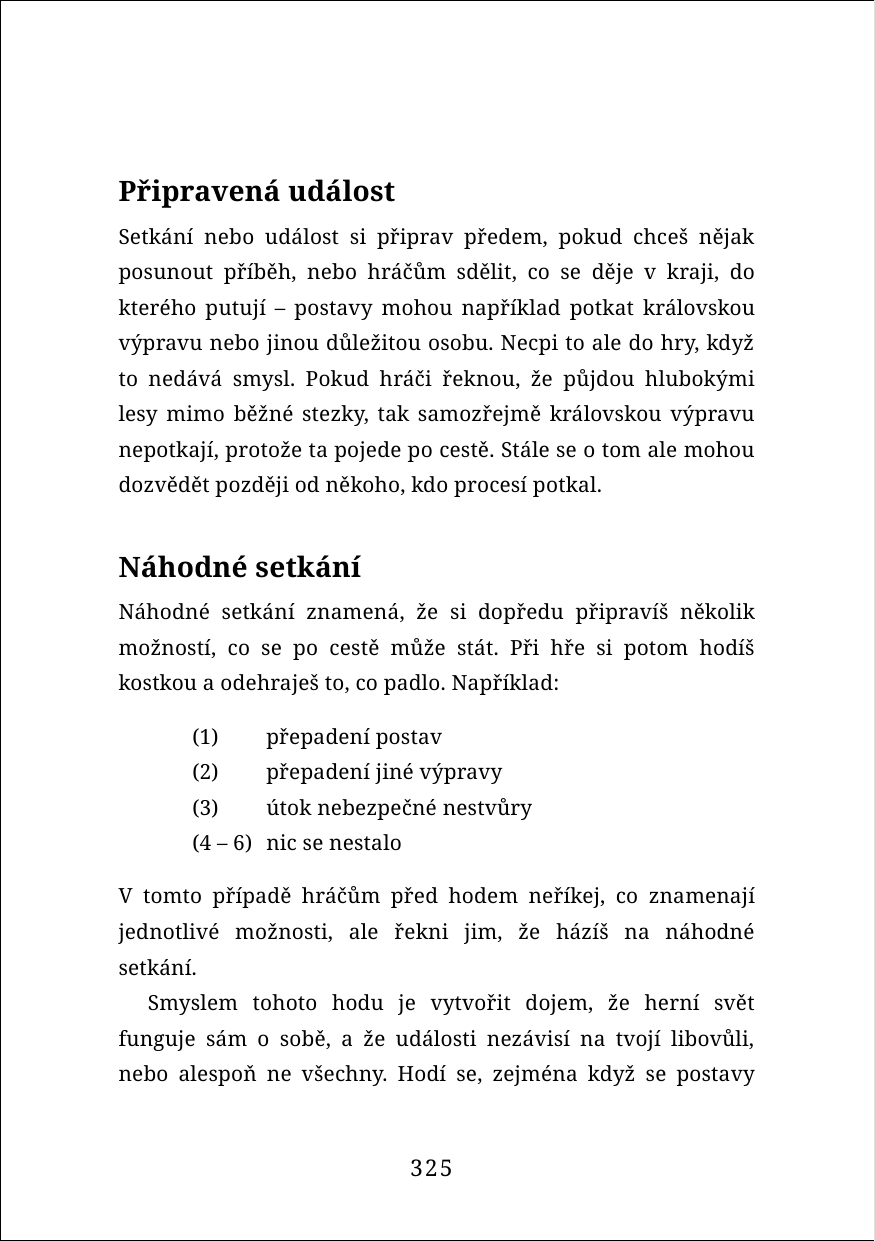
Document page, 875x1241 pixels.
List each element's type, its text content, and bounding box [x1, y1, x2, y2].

text Náhodné setkání znamená, že si dopředu připravíš několik možností, co se po cestě může stát. Při hře si potom hodíš kostkou a odehraješ to, co padlo. Například: [118, 597, 756, 697]
text V tomto případě hráčům před hodem neříkej, co znamenají jednotlivé možnosti, ale řekni jim, že házíš na náhodné setkání. Smyslem tohoto hodu je vytvořit dojem, že herní svět funguje sám o sobě, a že události nezávisí na tvojí libovůli, nebo alespoň ne všechny. Hodí se, zejména když se postavy [118, 882, 756, 1088]
subtitle Náhodné setkání [118, 547, 756, 586]
text (1) přepadení postav (2) přepadení jiné výpravy (3) útok nebezpečné nestvůry (4 – 6) nic se nestalo [192, 722, 756, 857]
subtitle Připravená událost [118, 172, 756, 210]
text Setkání nebo událost si připrav předem, pokud chceš nějak posunout příběh, nebo hráčům sdělit, co se děje v kraji, do kterého putují – postavy mohou například potkat královskou výpravu nebo jinou důležitou osobu. Necpi to ale do hry, když to nedává smysl. Pokud hráči řeknou, že půjdou hlubokými lesy mimo běžné stezky, tak samozřejmě královskou výpravu nepotkají, protože ta pojede po cestě. Stále se o tom ale mohou dozvědět později od někoho, kdo procesí potkal. [118, 222, 756, 499]
